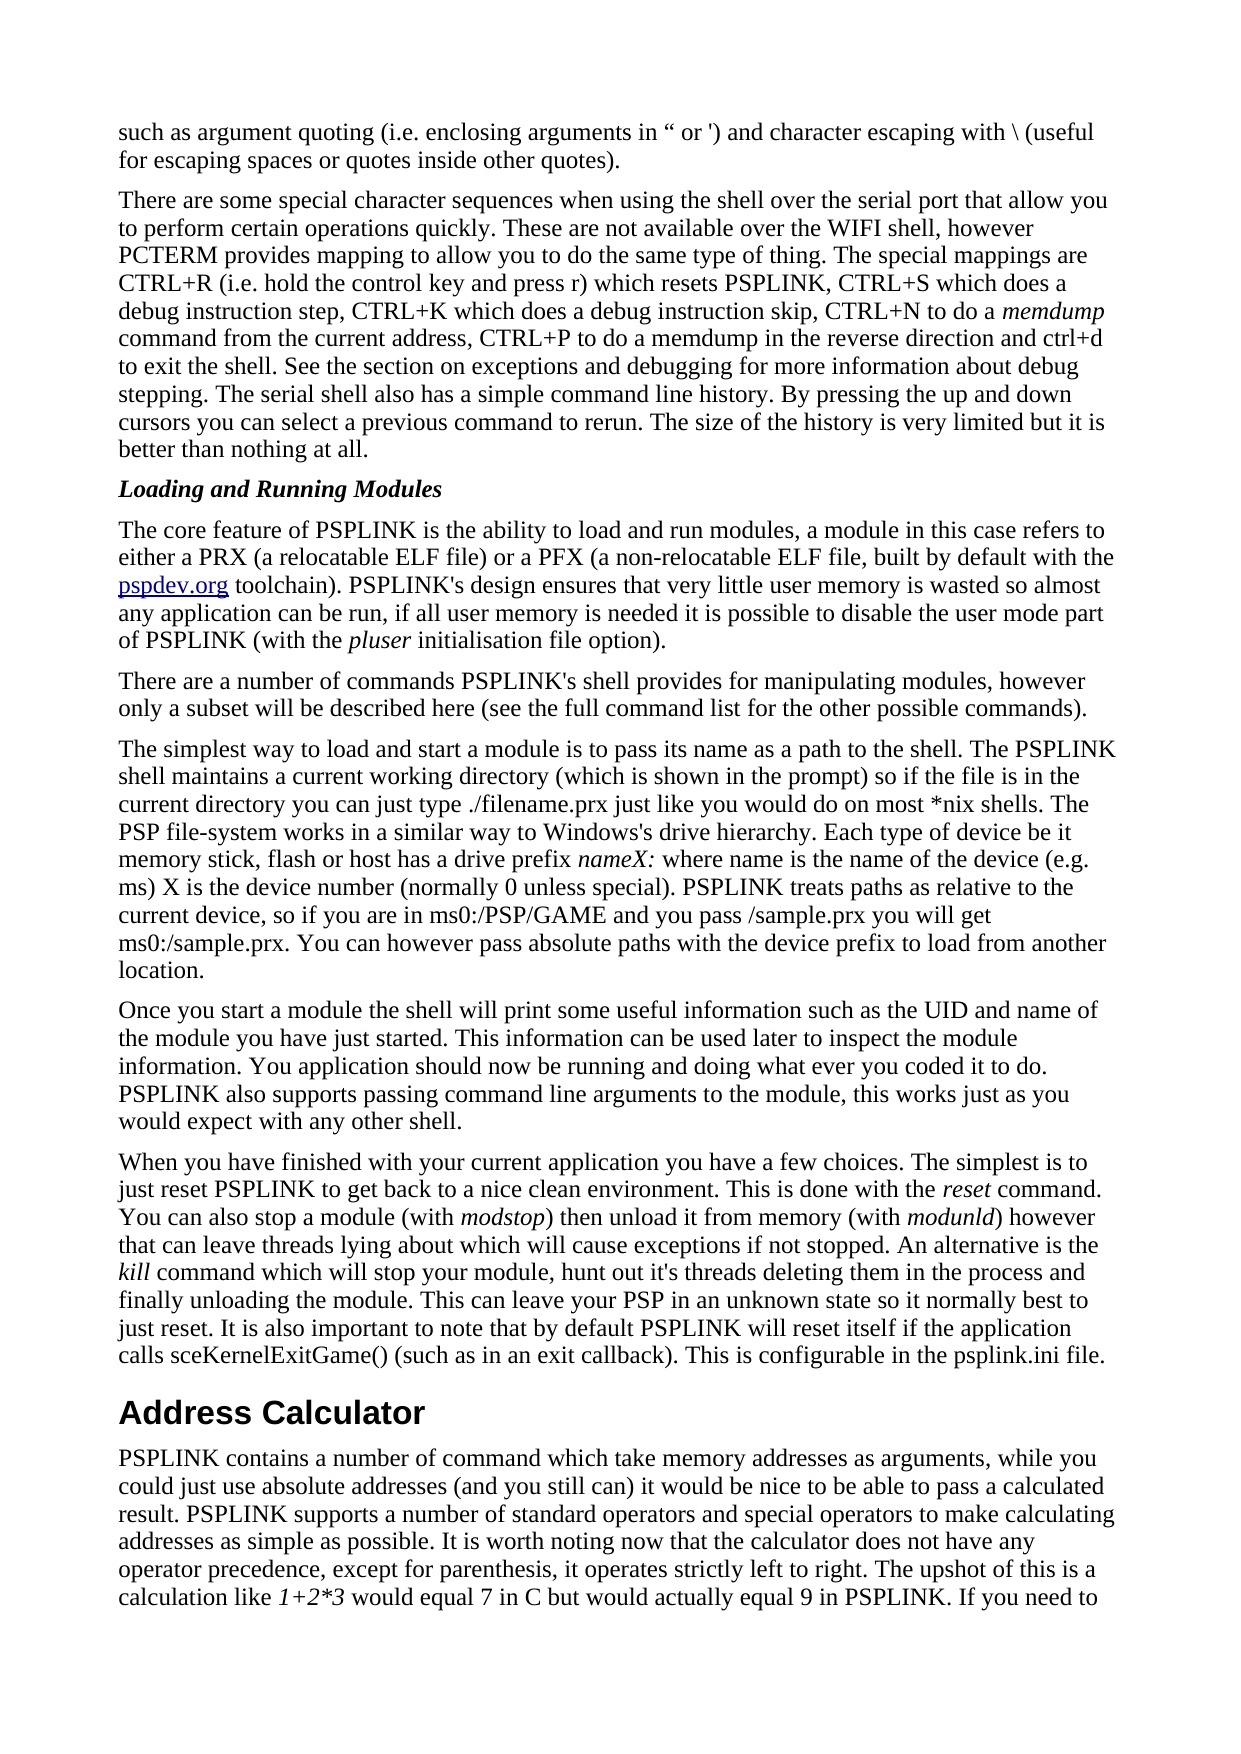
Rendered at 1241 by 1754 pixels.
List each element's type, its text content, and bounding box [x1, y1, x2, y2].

text There are a number of commands PSPLINK's shell provides for manipulating modules, however only a subset will be described here (see the full command list for the other possible commands). [118, 667, 1122, 722]
text The core feature of PSPLINK is the ability to load and run modules, a module in this case refers to either a PRX (a relocatable ELF file) or a PFX (a non-relocatable ELF file, built by default with the pspdev.org toolchain). PSPLINK's design ensures that very little user memory is wasted so almost any application can be run, if all user memory is needed it is possible to disable the user mode part of PSPLINK (with the pluser initialisation file option). [118, 516, 1122, 654]
text The simplest way to load and start a module is to pass its name as a path to the shell. The PSPLINK shell maintains a current working directory (which is shown in the prompt) so if the file is in the current directory you can just type ./filename.prx just like you would do on most *nix shells. The PSP file-system works in a similar way to Windows's drive hierarchy. Each type of device be it memory stick, flash or host has a drive prefix nameX: where name is the name of the device (e.g. ms) X is the device number (normally 0 unless special). PSPLINK treats paths as relative to the current device, so if you are in ms0:/PSP/GAME and you pass /sample.prx you will get ms0:/sample.prx. You can however pass absolute paths with the device prefix to load from another location. [118, 735, 1122, 984]
text PSPLINK contains a number of command which take memory addresses as arguments, while you could just use absolute addresses (and you still can) it would be nice to be able to pass a calculated result. PSPLINK supports a number of standard operators and special operators to make calculating addresses as simple as possible. It is worth noting now that the calculator does not have any operator precedence, except for parenthesis, it operates strictly left to right. The upshot of this is a calculation like 1+2*3 would equal 7 in C but would actually equal 9 in PSPLINK. If you need to [118, 1444, 1122, 1611]
text There are some special character sequences when using the shell over the serial port that allow you to perform certain operations quickly. These are not available over the WIFI shell, however PCTERM provides mapping to allow you to do the same type of thing. The special mappings are CTRL+R (i.e. hold the control key and press r) which resets PSPLINK, CTRL+S which does a debug instruction step, CTRL+K which does a debug instruction skip, CTRL+N to do a memdump command from the current address, CTRL+P to do a memdump in the reverse direction and ctrl+d to exit the shell. See the section on exceptions and debugging for more information about debug stepping. The serial shell also has a simple command line history. By pressing the up and down cursors you can select a previous command to rerun. The size of the history is very limited but it is better than nothing at all. [118, 186, 1122, 463]
text Loading and Running Modules [118, 476, 1122, 503]
text such as argument quoting (i.e. enclosing arguments in “ or ') and character escaping with \ (useful for escaping spaces or quotes inside other quotes). [118, 118, 1122, 173]
text When you have finished with your current application you have a few choices. The simplest is to just reset PSPLINK to get back to a nice clean environment. This is done with the reset command. You can also stop a module (with modstop) then unload it from memory (with modunld) however that can leave threads lying about which will cause exceptions if not stopped. An alternative is the kill command which will stop your module, hunt out it's threads deleting them in the process and finally unloading the module. This can leave your PSP in an unknown state so it normally best to just reset. It is also important to note that by default PSPLINK will reset itself if the application calls sceKernelExitGame() (such as in an exit callback). This is configurable in the psplink.ini file. [118, 1148, 1122, 1369]
subtitle Address Calculator [118, 1394, 1122, 1432]
text Once you start a module the shell will print some useful information such as the UID and name of the module you have just started. This information can be used later to inspect the module information. You application should now be running and doing what ever you coded it to do. PSPLINK also supports passing command line arguments to the module, this works just as you would expect with any other shell. [118, 997, 1122, 1135]
